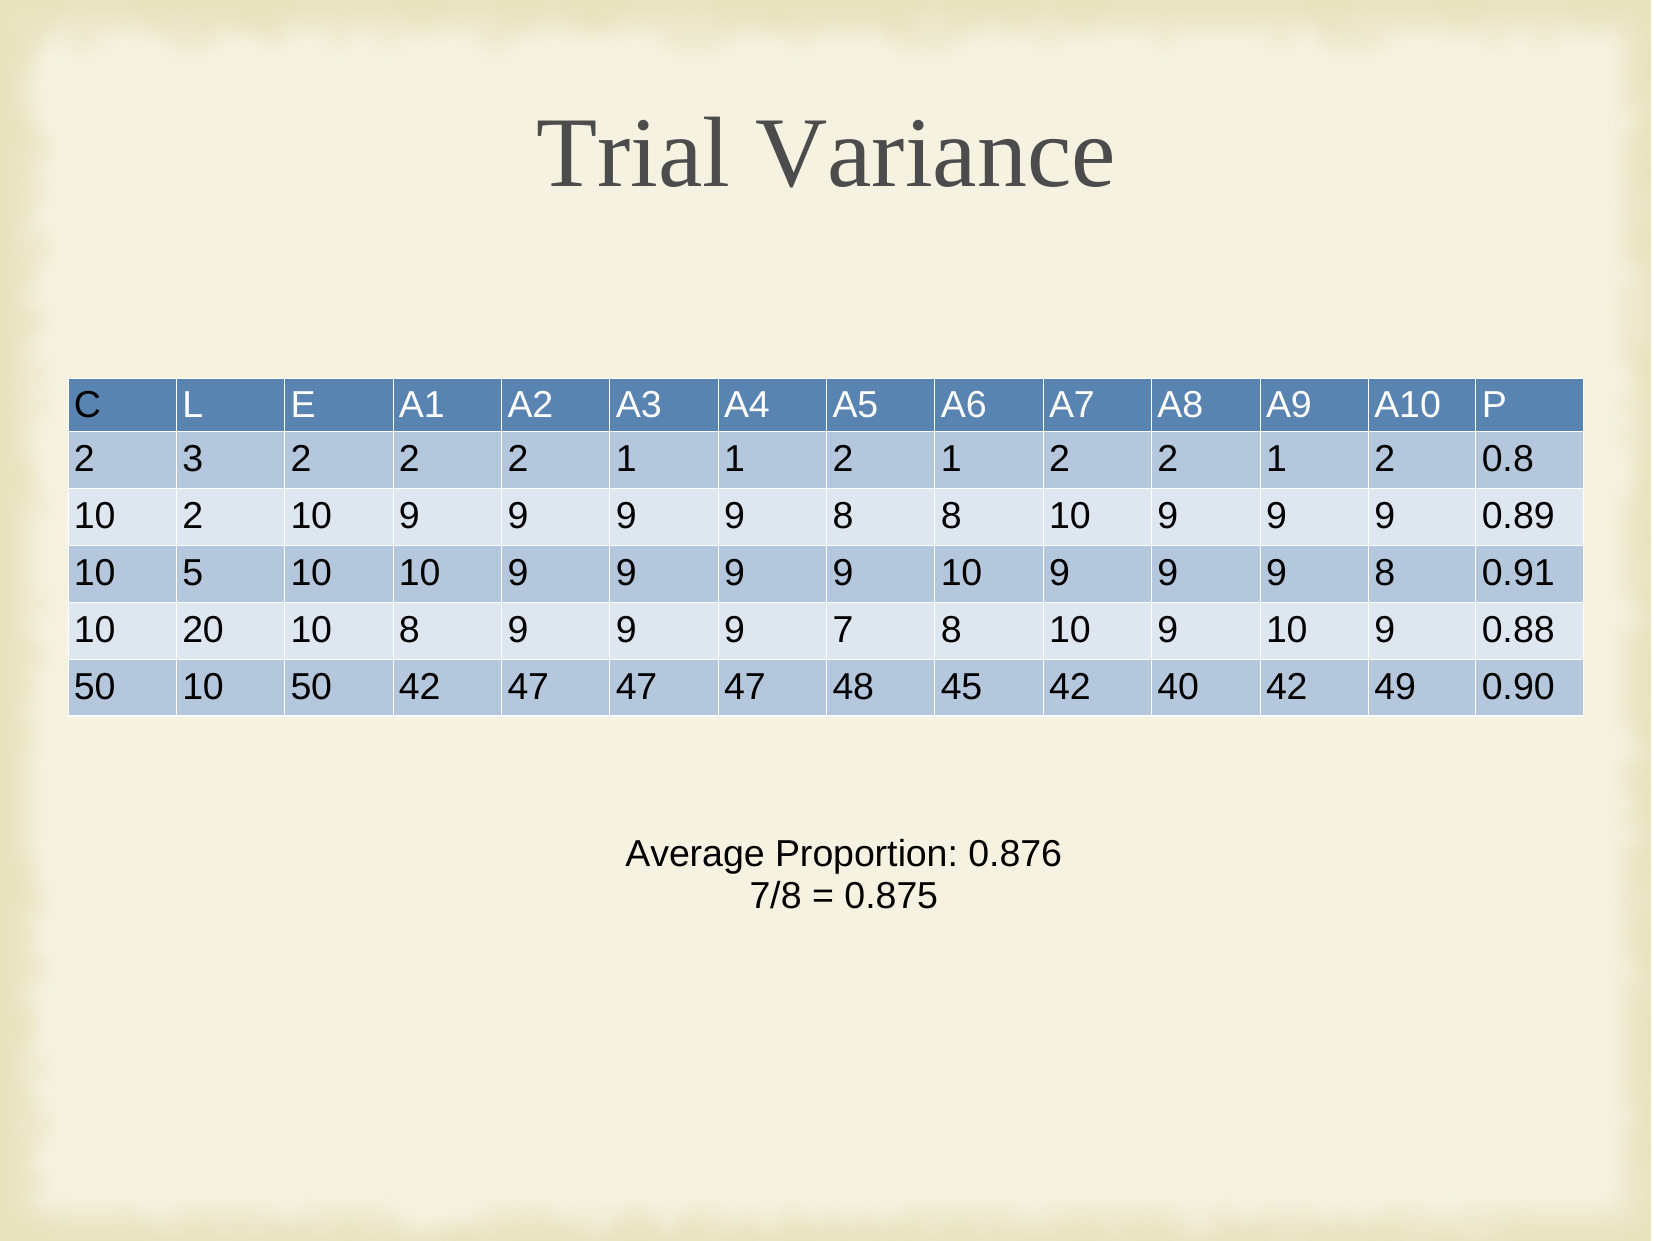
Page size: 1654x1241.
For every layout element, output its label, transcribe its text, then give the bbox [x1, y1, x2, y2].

table_cell 7 [827, 603, 934, 659]
title Trial Variance [82, 49, 1571, 257]
table_cell 0.89 [1476, 489, 1583, 545]
table_cell 2 [1369, 432, 1475, 488]
table_cell 2 [827, 432, 934, 488]
table_cell 10 [69, 489, 176, 545]
table_cell 9 [1261, 489, 1368, 545]
table_cell 5 [177, 546, 284, 602]
table_cell 10 [935, 546, 1043, 602]
table_cell 47 [502, 660, 609, 715]
table_cell 42 [1044, 660, 1151, 715]
table_header A10 [1369, 379, 1475, 431]
table_cell 47 [719, 660, 826, 715]
table_cell 9 [827, 546, 934, 602]
table_cell 9 [394, 489, 501, 545]
table_header A3 [610, 379, 718, 431]
table_cell 1 [610, 432, 718, 488]
table_cell 9 [1152, 603, 1260, 659]
table_cell 9 [502, 546, 609, 602]
table_cell 3 [177, 432, 284, 488]
table_cell 8 [827, 489, 934, 545]
table_cell 10 [285, 546, 393, 602]
table_cell 9 [1369, 489, 1475, 545]
table_cell 42 [394, 660, 501, 715]
table_header A6 [935, 379, 1043, 431]
text_box Average Proportion: 0.876 7/8 = 0.875 [562, 825, 1126, 1013]
table_cell 10 [1044, 489, 1151, 545]
table_cell 50 [69, 660, 176, 715]
table_cell 9 [1152, 489, 1260, 545]
table_cell 45 [935, 660, 1043, 715]
picture [0, 0, 1651, 1241]
table_cell 9 [719, 603, 826, 659]
table_header E [285, 379, 393, 431]
table_cell 8 [394, 603, 501, 659]
table_cell 10 [1261, 603, 1368, 659]
table_header A1 [394, 379, 501, 431]
table_header A7 [1044, 379, 1151, 431]
table_cell 0.88 [1476, 603, 1583, 659]
table_cell 40 [1152, 660, 1260, 715]
table_cell 10 [69, 546, 176, 602]
table_cell 50 [285, 660, 393, 715]
table_cell 9 [610, 603, 718, 659]
table_cell 2 [1044, 432, 1151, 488]
table_header A8 [1152, 379, 1260, 431]
table_header C [69, 379, 176, 431]
table_cell 9 [502, 603, 609, 659]
table_cell 20 [177, 603, 284, 659]
table_cell 49 [1369, 660, 1475, 715]
table_cell 10 [394, 546, 501, 602]
table_cell 8 [935, 489, 1043, 545]
table_cell 10 [69, 603, 176, 659]
table_cell 10 [285, 489, 393, 545]
table_cell 2 [177, 489, 284, 545]
table_cell 9 [610, 489, 718, 545]
table_header A4 [719, 379, 826, 431]
table_cell 9 [1044, 546, 1151, 602]
table_cell 1 [719, 432, 826, 488]
table_cell 2 [1152, 432, 1260, 488]
table_cell 1 [1261, 432, 1368, 488]
table_cell 48 [827, 660, 934, 715]
table_cell 9 [610, 546, 718, 602]
table_cell 10 [1044, 603, 1151, 659]
table_cell 10 [177, 660, 284, 715]
table_header A2 [502, 379, 609, 431]
table_cell 9 [1152, 546, 1260, 602]
table_cell 2 [394, 432, 501, 488]
table_cell 47 [610, 660, 718, 715]
table_header A5 [827, 379, 934, 431]
table_header P [1476, 379, 1583, 431]
table_cell 2 [285, 432, 393, 488]
table_cell 8 [935, 603, 1043, 659]
table_cell 9 [1261, 546, 1368, 602]
table_header L [177, 379, 284, 431]
table_cell 0.91 [1476, 546, 1583, 602]
table_cell 9 [1369, 603, 1475, 659]
table_cell 9 [719, 546, 826, 602]
table_header A9 [1261, 379, 1368, 431]
table_cell 2 [69, 432, 176, 488]
table_cell 1 [935, 432, 1043, 488]
table_cell 0.8 [1476, 432, 1583, 488]
table_cell 42 [1261, 660, 1368, 715]
table_cell 9 [502, 489, 609, 545]
table_cell 9 [719, 489, 826, 545]
table_cell 0.90 [1476, 660, 1583, 715]
table_cell 8 [1369, 546, 1475, 602]
table_cell 2 [502, 432, 609, 488]
table_cell 10 [285, 603, 393, 659]
